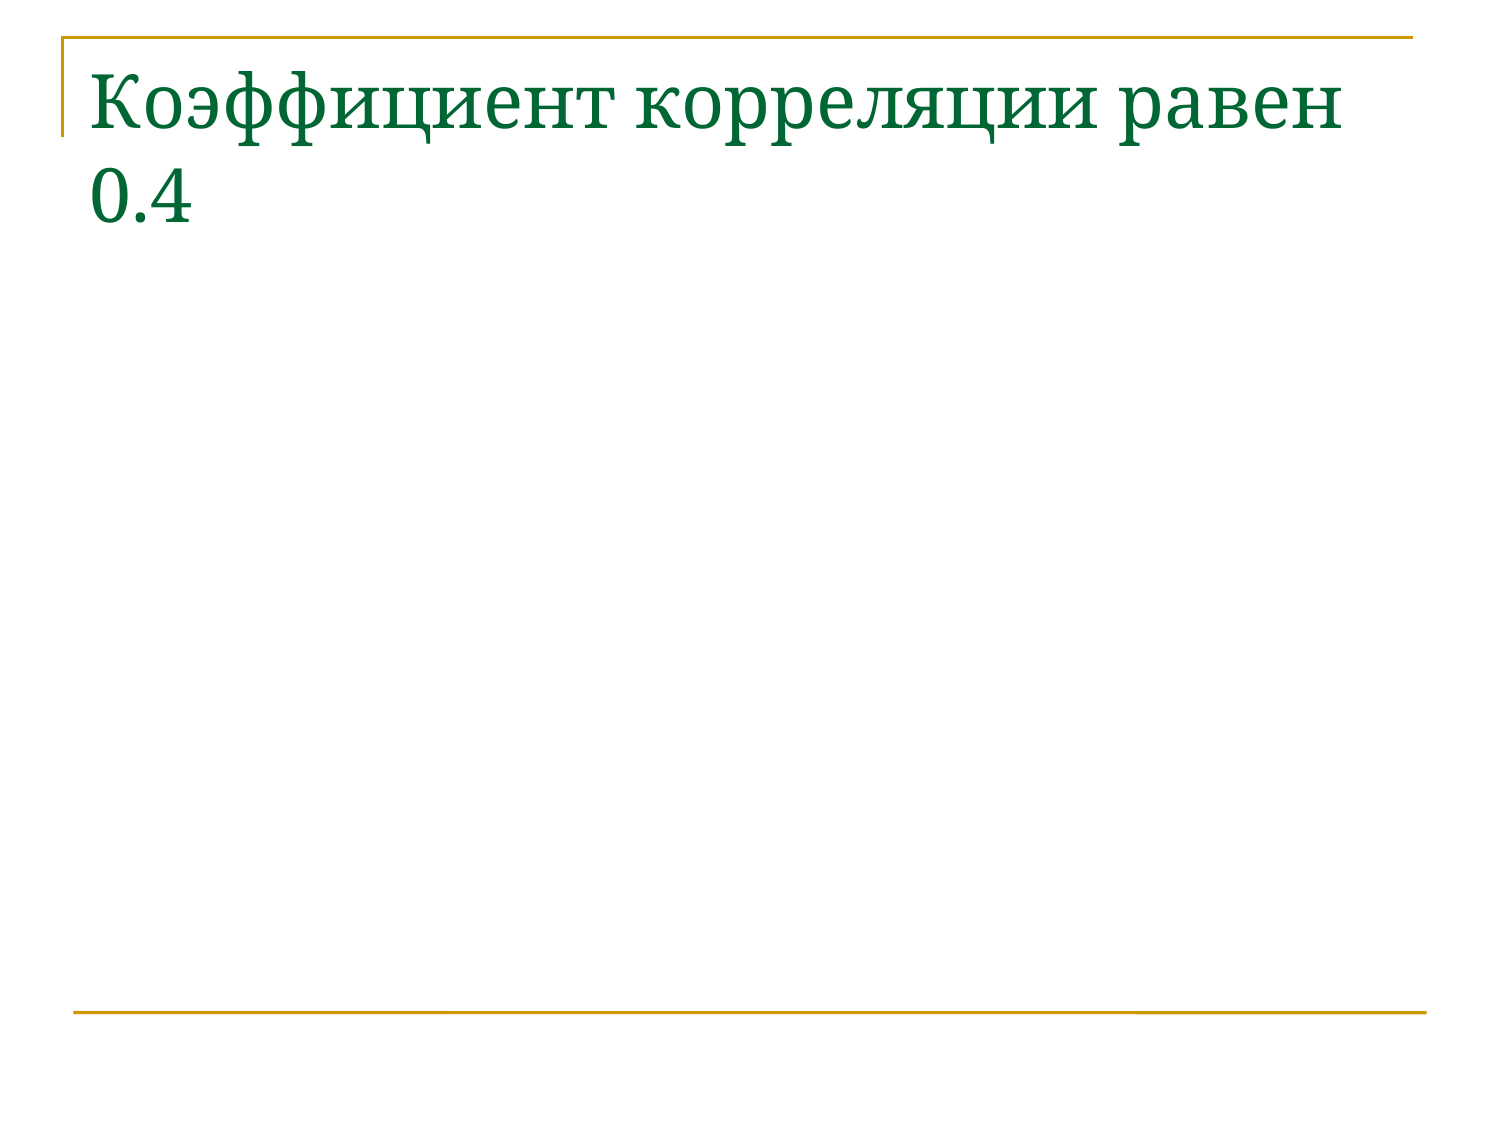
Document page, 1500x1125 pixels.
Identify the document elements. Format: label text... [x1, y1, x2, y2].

title Коэффициент корреляции равен 0.4 [75, 45, 1426, 233]
